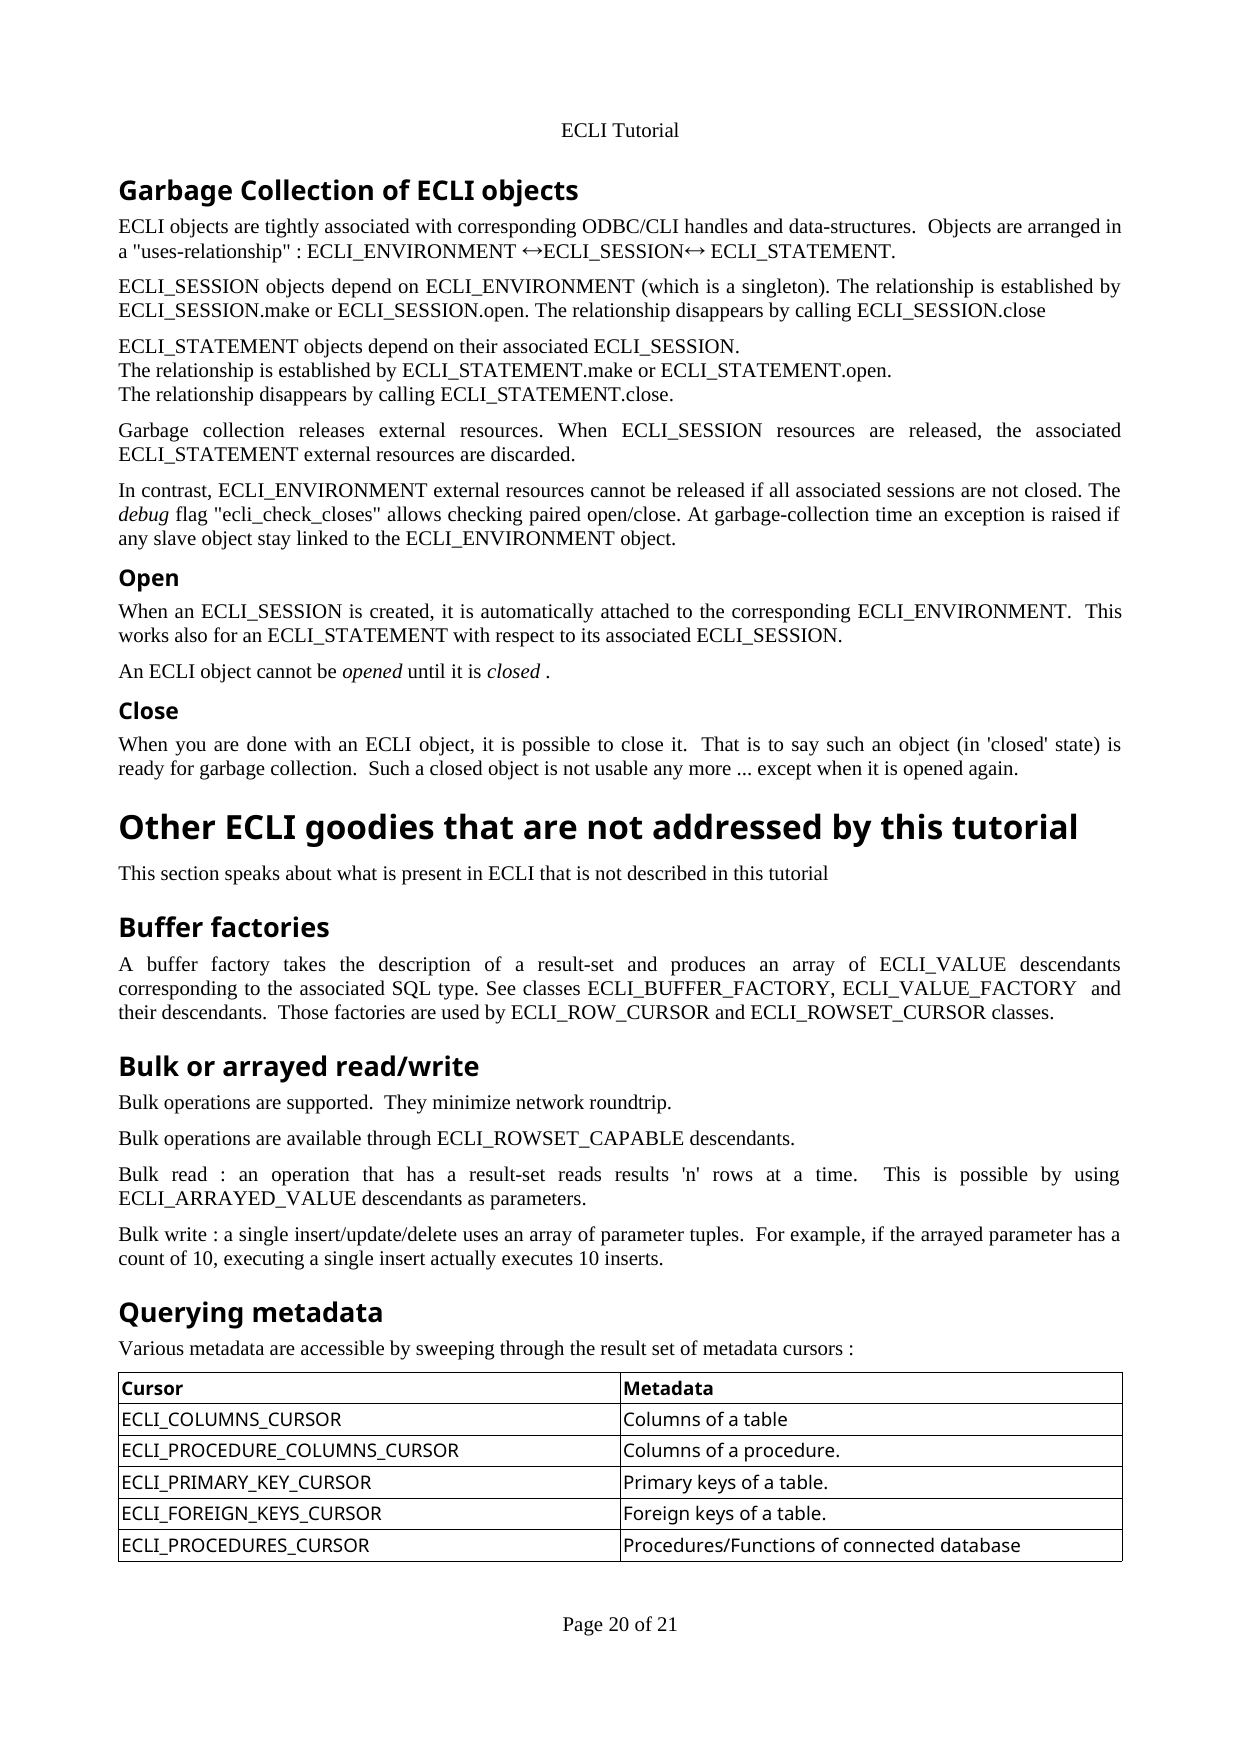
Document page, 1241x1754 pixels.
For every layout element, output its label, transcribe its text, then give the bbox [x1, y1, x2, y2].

subtitle Buffer factories [118, 909, 1122, 946]
text Various metadata are accessible by sweeping through the result set of metadata cursors : [118, 1336, 1122, 1360]
table_cell Primary keys of a table. [621, 1467, 1122, 1498]
text In contrast, ECLI_ENVIRONMENT external resources cannot be released if all associated sessions are not closed. The debug flag "ecli_check_closes" allows checking paired open/close. At garbage-collection time an exception is raised if any slave object stay linked to the ECLI_ENVIRONMENT object. [118, 478, 1122, 550]
text ECLI_STATEMENT objects depend on their associated ECLI_SESSION. The relationship is established by ECLI_STATEMENT.make or ECLI_STATEMENT.open. The relationship disappears by calling ECLI_STATEMENT.close. [118, 334, 1122, 406]
table_cell Procedures/Functions of connected database [621, 1530, 1122, 1561]
table_cell Columns of a table [621, 1404, 1122, 1435]
table_header Metadata [621, 1373, 1122, 1403]
subtitle Close [118, 695, 1122, 726]
text An ECLI object cannot be opened until it is closed . [118, 659, 1122, 683]
subtitle Other ECLI goodies that are not addressed by this tutorial [118, 804, 1122, 849]
text Bulk operations are available through ECLI_ROWSET_CAPABLE descendants. [118, 1126, 1122, 1150]
subtitle Garbage Collection of ECLI objects [118, 172, 1122, 208]
text Bulk write : a single insert/update/delete uses an array of parameter tuples. For example, if the arrayed parameter has a count of 10, executing a single insert actually executes 10 inserts. [118, 1222, 1122, 1270]
table_cell ECLI_PRIMARY_KEY_CURSOR [119, 1467, 620, 1498]
table_cell ECLI_PROCEDURES_CURSOR [119, 1530, 620, 1561]
text When an ECLI_SESSION is created, it is automatically attached to the corresponding ECLI_ENVIRONMENT. This works also for an ECLI_STATEMENT with respect to its associated ECLI_SESSION. [118, 599, 1122, 647]
text When you are done with an ECLI object, it is possible to close it. That is to say such an object (in 'closed' state) is ready for garbage collection. Such a closed object is not usable any more ... except when it is opened again. [118, 732, 1122, 780]
table_header Cursor [119, 1373, 620, 1403]
table_cell ECLI_PROCEDURE_COLUMNS_CURSOR [119, 1436, 620, 1466]
text A buffer factory takes the description of a result-set and produces an array of ECLI_VALUE descendants corresponding to the associated SQL type. See classes ECLI_BUFFER_FACTORY, ECLI_VALUE_FACTORY and their descendants. Those factories are used by ECLI_ROW_CURSOR and ECLI_ROWSET_CURSOR classes. [118, 951, 1122, 1024]
table_cell ECLI_FOREIGN_KEYS_CURSOR [119, 1499, 620, 1529]
text Bulk read : an operation that has a result-set reads results 'n' rows at a time. This is possible by using ECLI_ARRAYED_VALUE descendants as parameters. [118, 1162, 1122, 1210]
text ECLI_SESSION objects depend on ECLI_ENVIRONMENT (which is a singleton). The relationship is established by ECLI_SESSION.make or ECLI_SESSION.open. The relationship disappears by calling ECLI_SESSION.close [118, 274, 1122, 322]
text This section speaks about what is present in ECLI that is not described in this tutorial [118, 861, 1122, 885]
table_cell Columns of a procedure. [621, 1436, 1122, 1466]
table_cell Foreign keys of a table. [621, 1499, 1122, 1529]
subtitle Open [118, 562, 1122, 593]
table_cell ECLI_COLUMNS_CURSOR [119, 1404, 620, 1435]
text ECLI objects are tightly associated with corresponding ODBC/CLI handles and data-structures. Objects are arranged in a "uses-relationship" : ECLI_ENVIRONMENT ECLI_SESSION ECLI_STATEMENT. [118, 214, 1122, 263]
text Bulk operations are supported. They minimize network roundtrip. [118, 1090, 1122, 1114]
subtitle Querying metadata [118, 1293, 1122, 1330]
subtitle Bulk or arrayed read/write [118, 1047, 1122, 1084]
text Garbage collection releases external resources. When ECLI_SESSION resources are released, the associated ECLI_STATEMENT external resources are discarded. [118, 418, 1122, 466]
